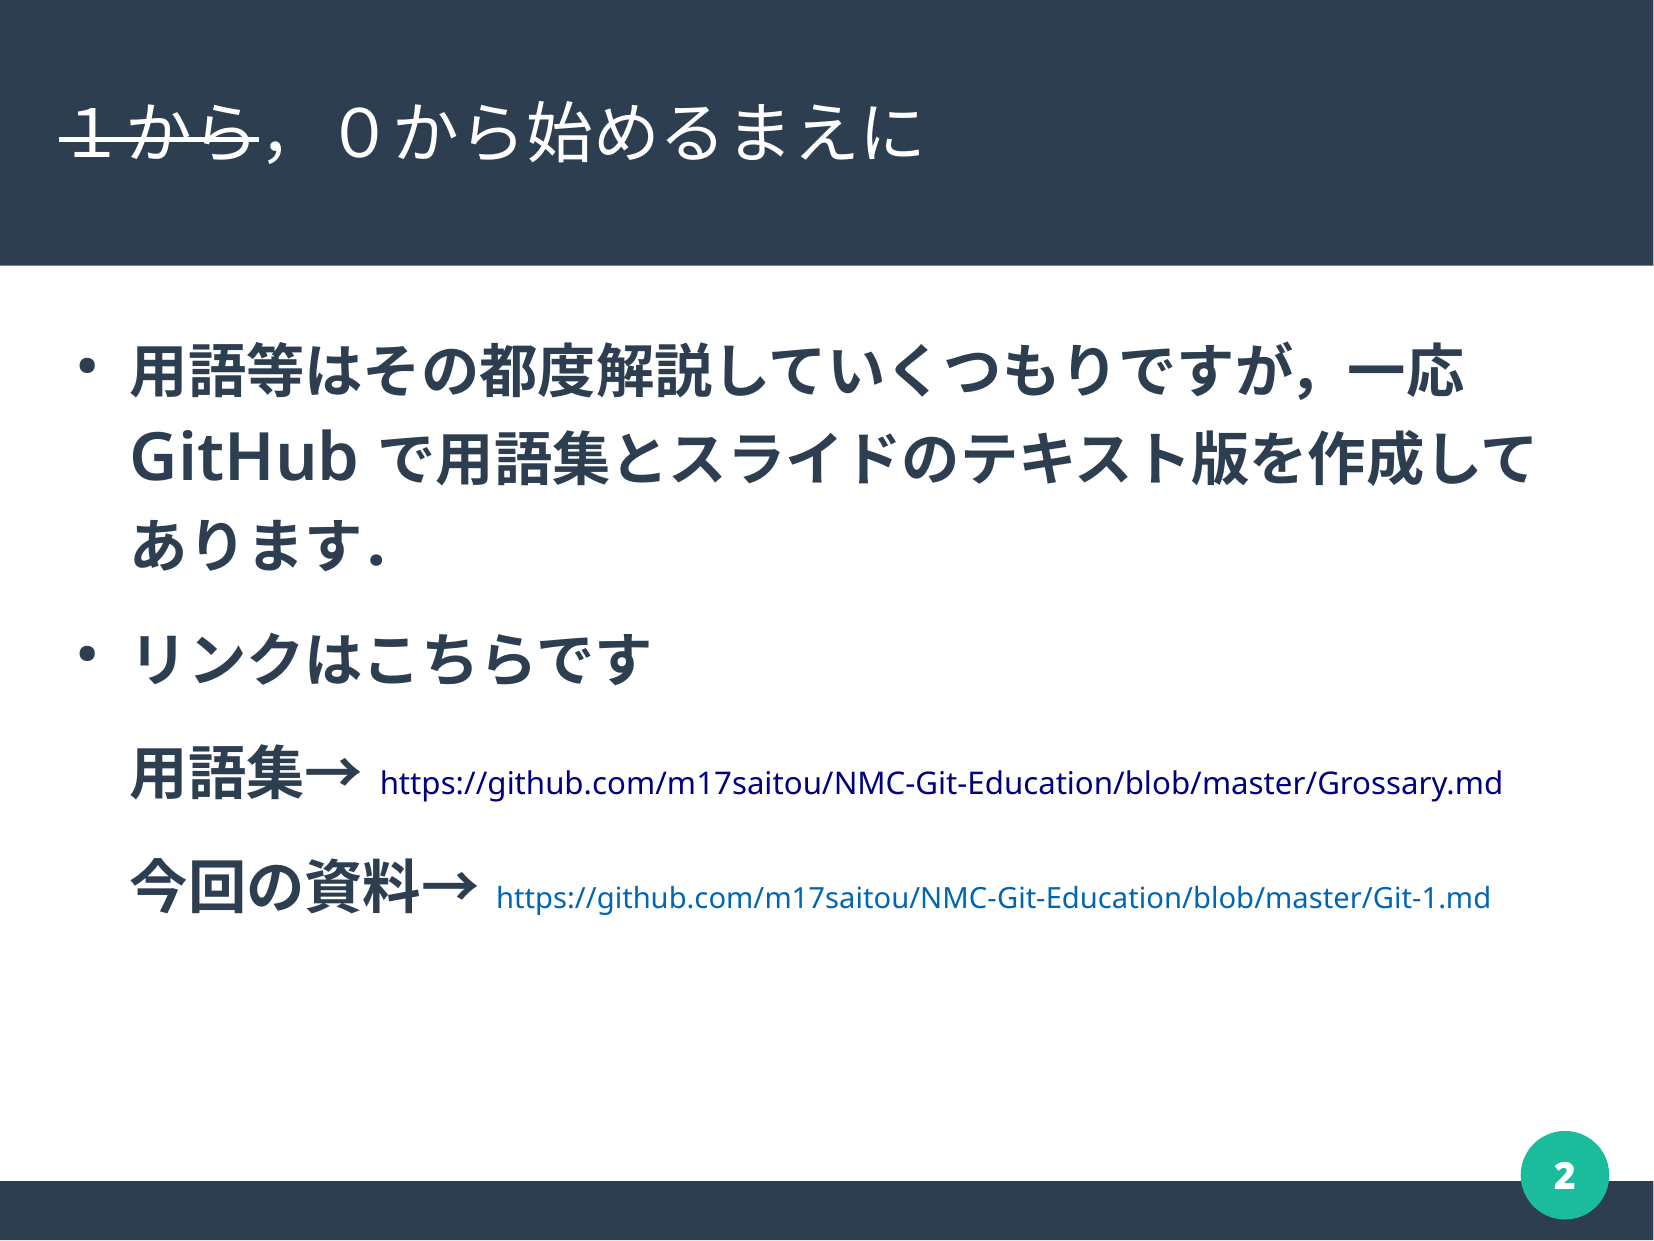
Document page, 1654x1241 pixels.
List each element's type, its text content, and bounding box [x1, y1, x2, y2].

list 用語等はその都度解説していくつもりですが，一応GitHubで用語集とスライドのテキスト版を作成してあります． リンクはこちらです 用語集→https://github.com/m17saitou/NMC-Git-Education/blob/master/Grossary.md 今回の資料→https://github.com/m17saitou/NMC-Git-Education/blob/master/Git-1.md [59, 324, 1595, 1152]
title １から，０から始めるまえに [59, 49, 1595, 207]
